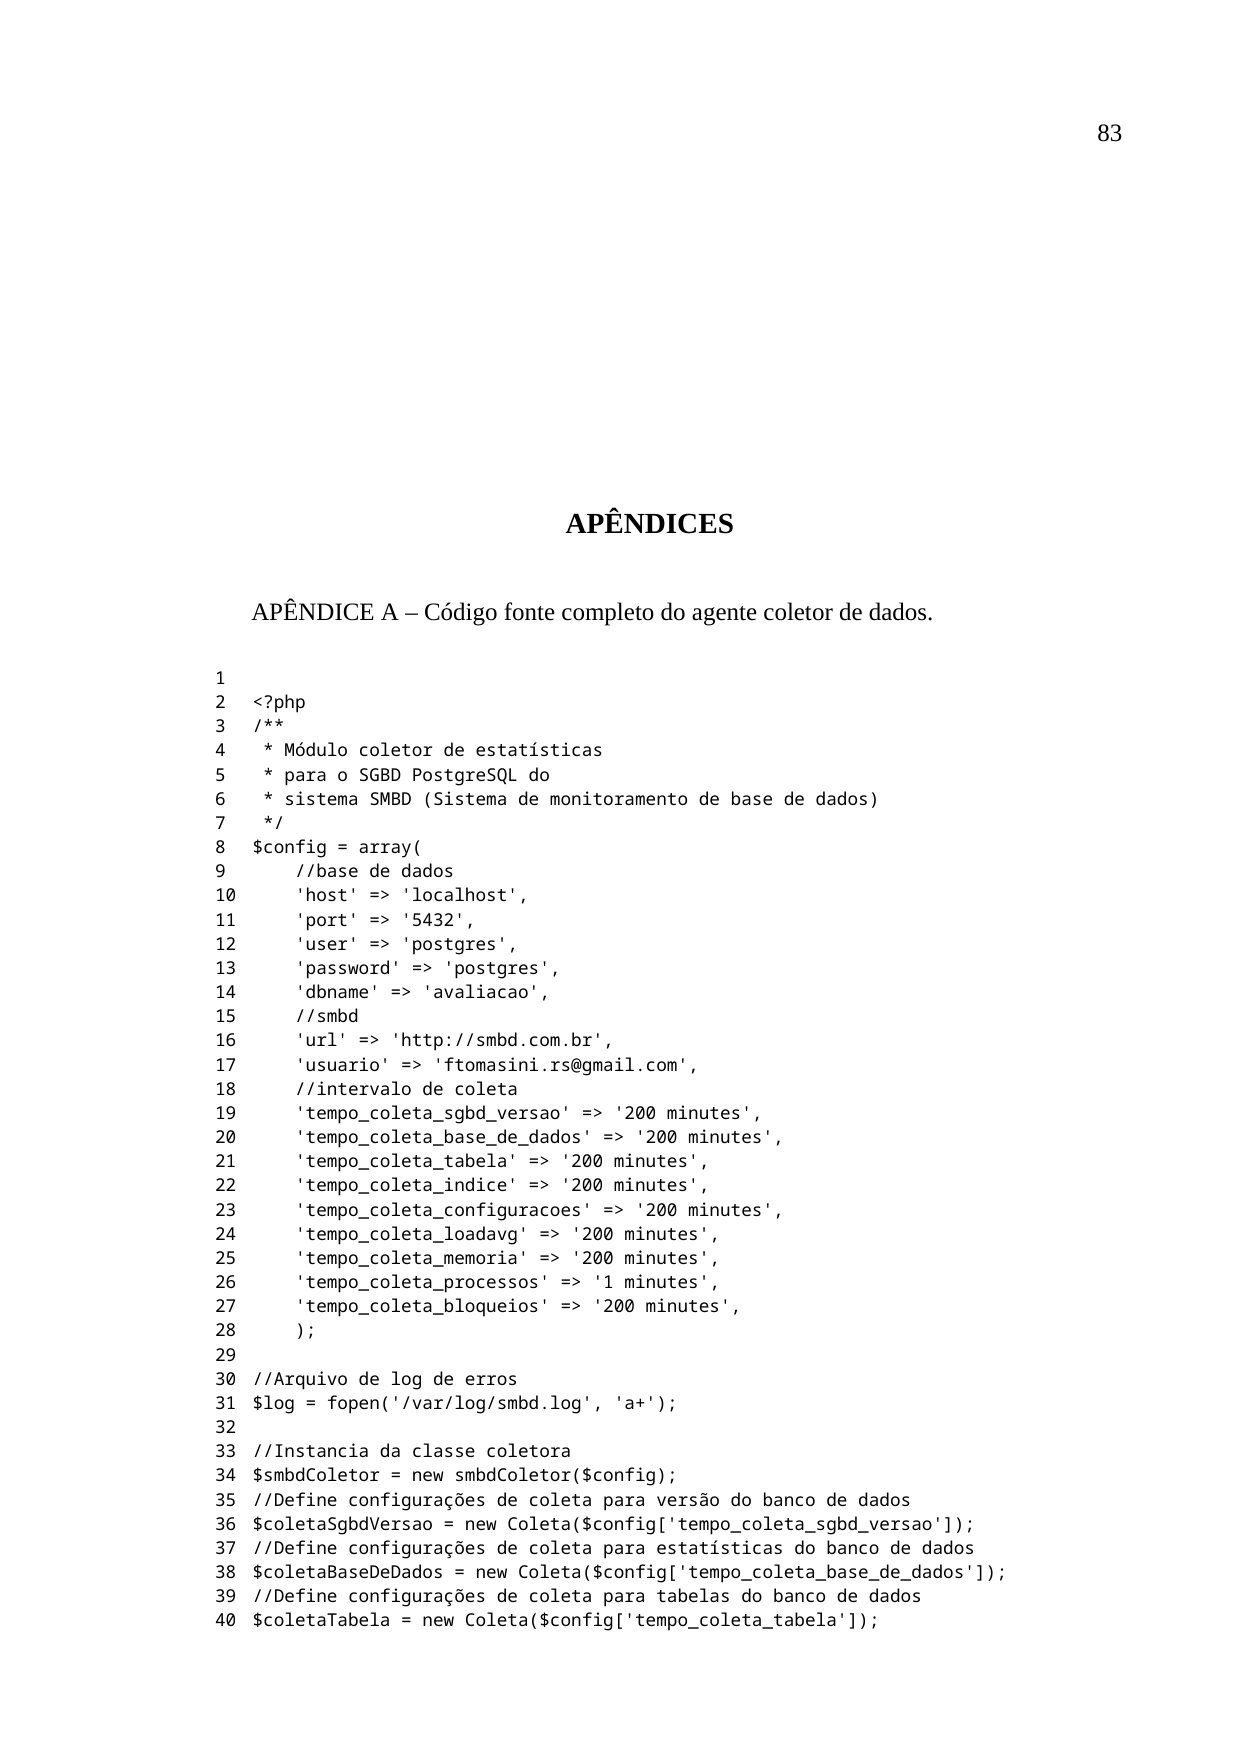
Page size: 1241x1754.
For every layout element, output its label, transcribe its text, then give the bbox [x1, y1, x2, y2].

list 'tempo_coleta_indice' => '200 minutes', [215, 1173, 1122, 1197]
list 'tempo_coleta_tabela' => '200 minutes', [215, 1149, 1122, 1173]
list $coletaTabela = new Coleta($config['tempo_coleta_tabela']); [215, 1608, 1122, 1632]
list //base de dados [215, 859, 1122, 883]
list * Módulo coletor de estatísticas [215, 738, 1122, 762]
list ); [215, 1318, 1122, 1342]
list 'user' => 'postgres', [215, 931, 1122, 955]
list 'tempo_coleta_processos' => '1 minutes', [215, 1269, 1122, 1294]
list //Instancia da classe coletora [215, 1439, 1122, 1463]
list 'tempo_coleta_memoria' => '200 minutes', [215, 1245, 1122, 1269]
list //Define configurações de coleta para versão do banco de dados [215, 1487, 1122, 1511]
list 'host' => 'localhost', [215, 883, 1122, 907]
list /** [215, 714, 1122, 738]
list 'port' => '5432', [215, 907, 1122, 931]
list //Define configurações de coleta para tabelas do banco de dados [215, 1584, 1122, 1608]
list //Define configurações de coleta para estatísticas do banco de dados [215, 1535, 1122, 1559]
list 'dbname' => 'avaliacao', [215, 979, 1122, 1004]
list * para o SGBD PostgreSQL do [215, 762, 1122, 786]
list $coletaSgbdVersao = new Coleta($config['tempo_coleta_sgbd_versao']); [215, 1511, 1122, 1535]
list * sistema SMBD (Sistema de monitoramento de base de dados) [215, 786, 1122, 810]
list $log = fopen('/var/log/smbd.log', 'a+'); [215, 1390, 1122, 1414]
list */ [215, 810, 1122, 834]
list $coletaBaseDeDados = new Coleta($config['tempo_coleta_base_de_dados']); [215, 1559, 1122, 1584]
list 'tempo_coleta_loadavg' => '200 minutes', [215, 1221, 1122, 1245]
list 'url' => 'http://smbd.com.br', [215, 1028, 1122, 1052]
list 'password' => 'postgres', [215, 955, 1122, 979]
list //Arquivo de log de erros [215, 1366, 1122, 1390]
text APÊNDICES [177, 506, 1122, 540]
list 'tempo_coleta_sgbd_versao' => '200 minutes', [215, 1100, 1122, 1124]
list 'tempo_coleta_bloqueios' => '200 minutes', [215, 1294, 1122, 1318]
list //smbd [215, 1004, 1122, 1028]
list <?php [215, 689, 1122, 714]
list $config = array( [215, 834, 1122, 859]
list 'usuario' => 'ftomasini.rs@gmail.com', [215, 1052, 1122, 1076]
list $smbdColetor = new smbdColetor($config); [215, 1463, 1122, 1487]
list 'tempo_coleta_base_de_dados' => '200 minutes', [215, 1124, 1122, 1149]
list 'tempo_coleta_configuracoes' => '200 minutes', [215, 1197, 1122, 1221]
text APÊNDICE A – Código fonte completo do agente coletor de dados. [177, 597, 1122, 626]
list //intervalo de coleta [215, 1076, 1122, 1100]
